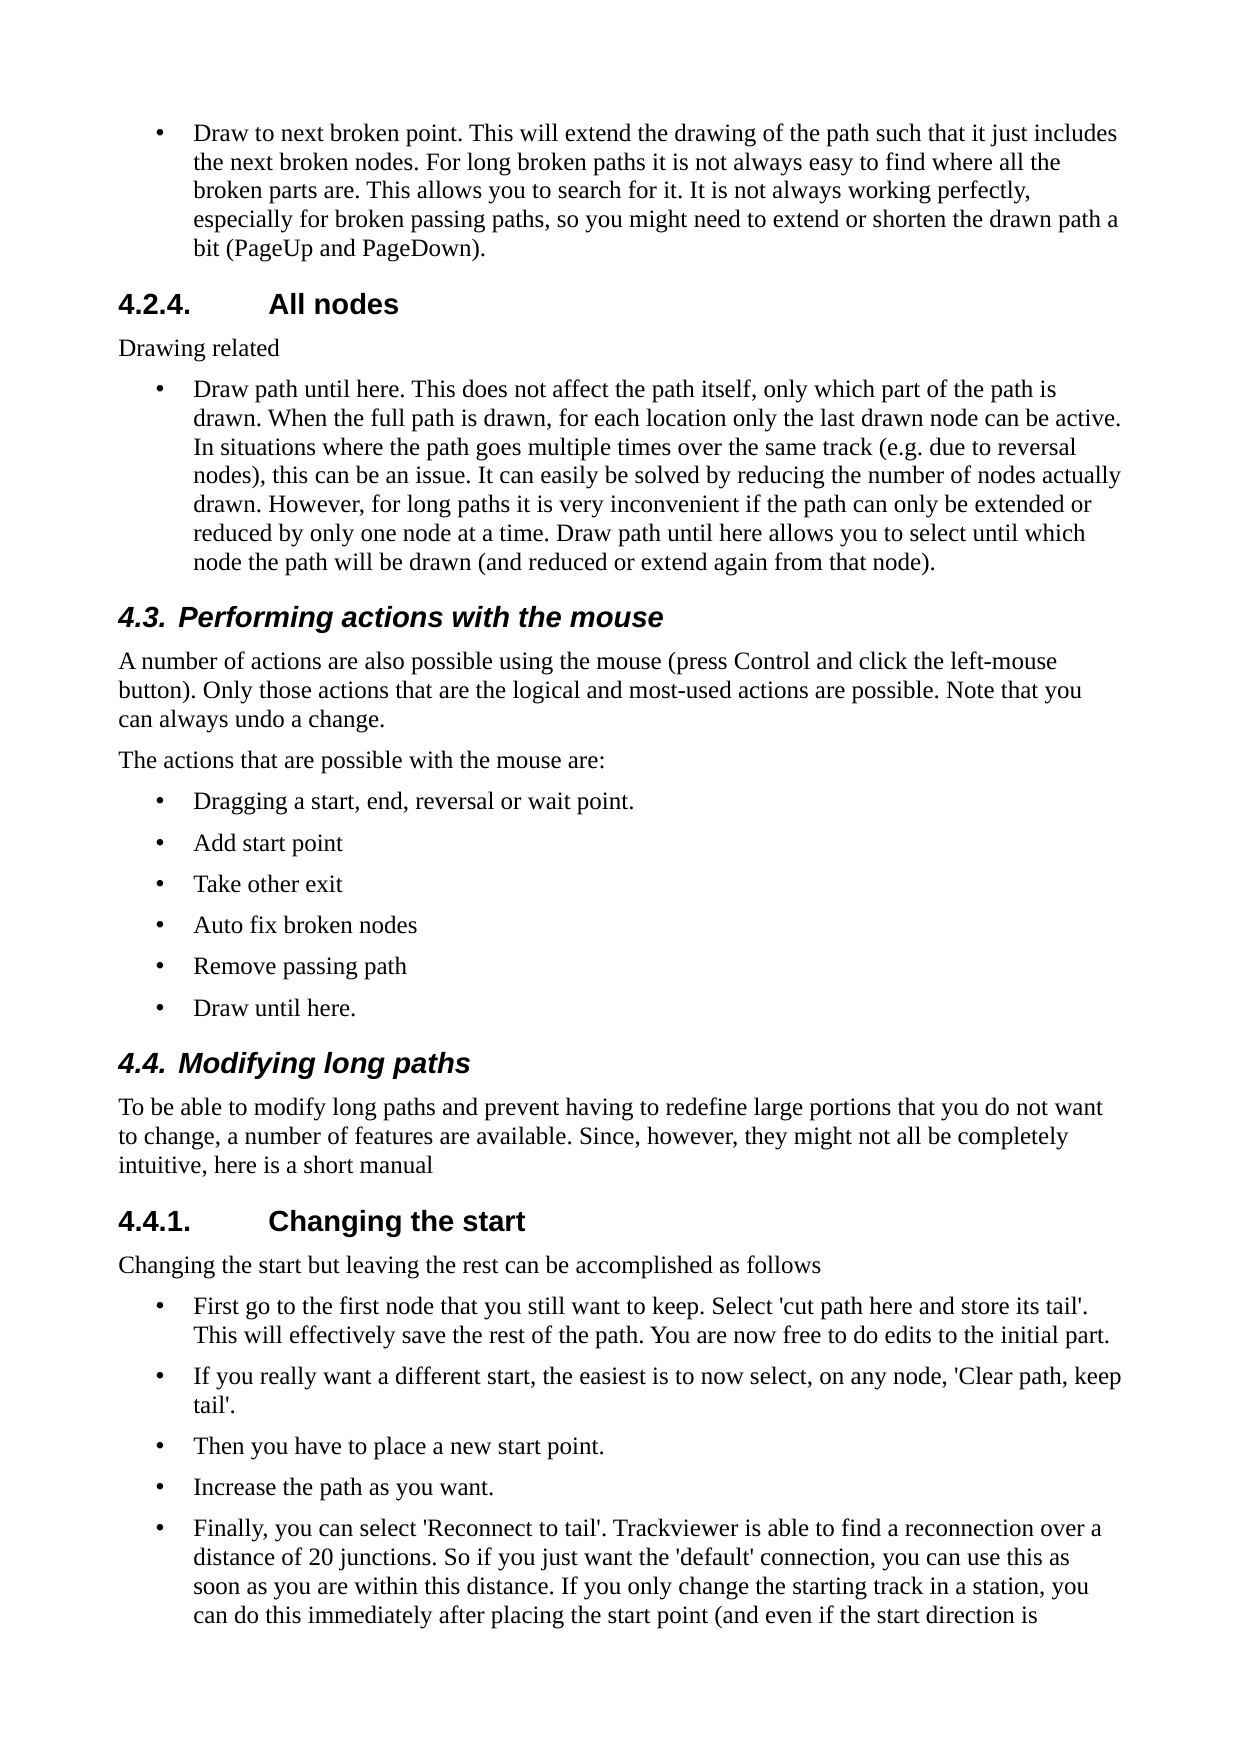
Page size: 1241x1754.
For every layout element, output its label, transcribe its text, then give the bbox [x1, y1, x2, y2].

subtitle Performing actions with the mouse [118, 600, 1122, 634]
list Draw path until here. This does not affect the path itself, only which part of the path is drawn. When the full path is drawn, for each location only the last drawn node can be active. In situations where the path goes multiple times over the same track (e.g. due to reversal nodes), this can be an issue. It can easily be solved by reducing the number of nodes actually drawn. However, for long paths it is very inconvenient if the path can only be extended or reduced by only one node at a time. Draw path until here allows you to select until which node the path will be drawn (and reduced or extend again from that node). [156, 374, 1122, 575]
text Changing the start but leaving the rest can be accomplished as follows [118, 1250, 1122, 1278]
text Drawing related [118, 333, 1122, 362]
list Auto fix broken nodes [156, 910, 1122, 939]
list First go to the first node that you still want to keep. Select 'cut path here and store its tail'. This will effectively save the rest of the path. You are now free to do edits to the initial part. [156, 1291, 1122, 1348]
list Draw until here. [156, 993, 1122, 1021]
text The actions that are possible with the mouse are: [118, 745, 1122, 774]
list Add start point [156, 828, 1122, 856]
subtitle Changing the start [118, 1204, 1122, 1237]
list Then you have to place a new start point. [156, 1431, 1122, 1460]
subtitle Modifying long paths [118, 1046, 1122, 1080]
text To be able to modify long paths and prevent having to redefine large portions that you do not want to change, a number of features are available. Since, however, they might not all be completely intuitive, here is a short manual [118, 1092, 1122, 1179]
list Draw to next broken point. This will extend the drawing of the path such that it just includes the next broken nodes. For long broken paths it is not always easy to find where all the broken parts are. This allows you to search for it. It is not always working perfectly, especially for broken passing paths, so you might need to extend or shorten the drawn path a bit (PageUp and PageDown). [156, 118, 1122, 262]
list Remove passing path [156, 951, 1122, 980]
list Finally, you can select 'Reconnect to tail'. Trackviewer is able to find a reconnection over a distance of 20 junctions. So if you just want the 'default' connection, you can use this as soon as you are within this distance. If you only change the starting track in a station, you can do this immediately after placing the start point (and even if the start direction is [156, 1513, 1122, 1628]
list Take other exit [156, 869, 1122, 898]
list If you really want a different start, the easiest is to now select, on any node, 'Clear path, keep tail'. [156, 1361, 1122, 1418]
list Increase the path as you want. [156, 1472, 1122, 1501]
text A number of actions are also possible using the mouse (press Control and click the left-mouse button). Only those actions that are the logical and most-used actions are possible. Note that you can always undo a change. [118, 646, 1122, 733]
list Dragging a start, end, reversal or wait point. [156, 786, 1122, 815]
subtitle All nodes [118, 287, 1122, 320]
